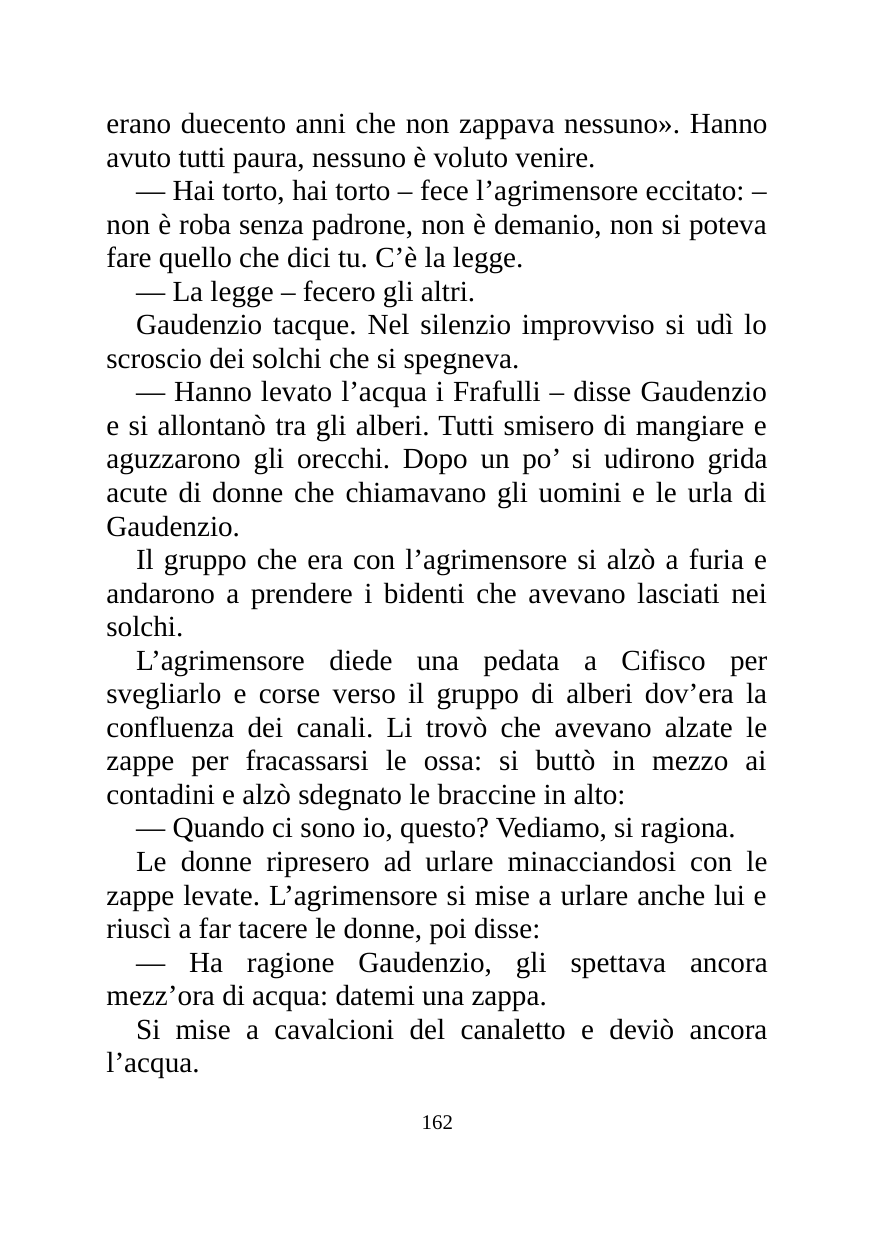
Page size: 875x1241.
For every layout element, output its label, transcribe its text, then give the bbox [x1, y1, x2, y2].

text — Hai torto, hai torto – fece l’agrimensore eccitato: – non è roba senza padrone, non è demanio, non si poteva fare quello che dici tu. C’è la legge. [106, 173, 768, 274]
text — Hanno levato l’acqua i Frafulli – disse Gaudenzio e si allontanò tra gli alberi. Tutti smisero di mangiare e aguzzarono gli orecchi. Dopo un po’ si udirono grida acute di donne che chiamavano gli uomini e le urla di Gaudenzio. [106, 374, 768, 542]
text L’agrimensore diede una pedata a Cifisco per svegliarlo e corse verso il gruppo di alberi dov’era la confluenza dei canali. Li trovò che avevano alzate le zappe per fracassarsi le ossa: si buttò in mezzo ai contadini e alzò sdegnato le braccine in alto: [106, 643, 768, 811]
text — Quando ci sono io, questo? Vediamo, si ragiona. [106, 811, 768, 844]
text Gaudenzio tacque. Nel silenzio improvviso si udì lo scroscio dei solchi che si spegneva. [106, 307, 768, 374]
text Il gruppo che era con l’agrimensore si alzò a furia e andarono a prendere i bidenti che avevano lasciati nei solchi. [106, 542, 768, 643]
text Si mise a cavalcioni del canaletto e deviò ancora l’acqua. [106, 1012, 768, 1079]
text — La legge – fecero gli altri. [106, 274, 768, 307]
text erano duecento anni che non zappava nessuno». Hanno avuto tutti paura, nessuno è voluto venire. [106, 106, 768, 173]
text — Ha ragione Gaudenzio, gli spettava ancora mezz’ora di acqua: datemi una zappa. [106, 945, 768, 1012]
text Le donne ripresero ad urlare minacciandosi con le zappe levate. L’agrimensore si mise a urlare anche lui e riuscì a far tacere le donne, poi disse: [106, 844, 768, 945]
